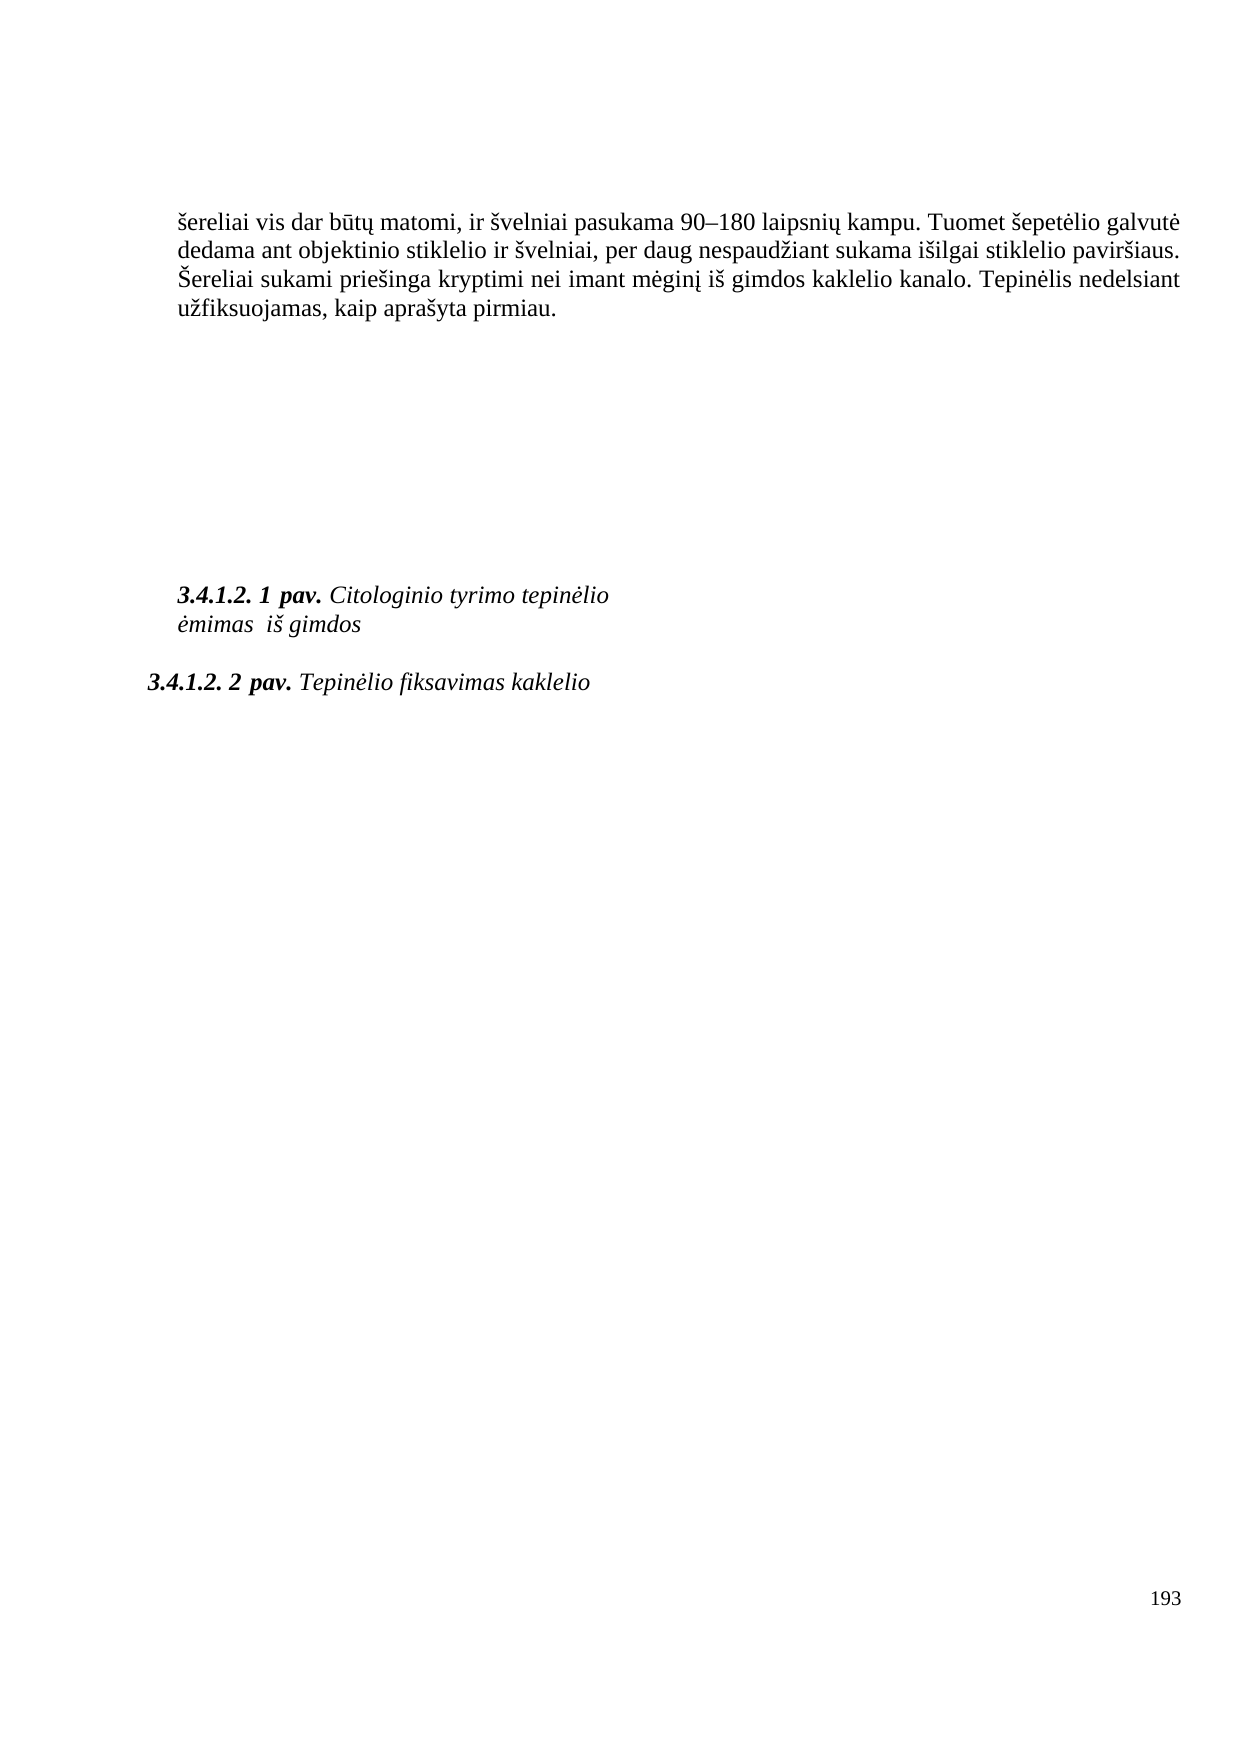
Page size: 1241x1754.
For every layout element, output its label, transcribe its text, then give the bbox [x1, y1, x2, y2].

text 3.4.1.2. 2 pav. Tepinėlio fiksavimas kaklelio [148, 667, 612, 695]
text 3.4.1.2. 1 pav. Citologinio tyrimo tepinėlio ėmimas iš gimdos [177, 580, 612, 638]
text šereliai vis dar būtų matomi, ir švelniai pasukama 90–180 laipsnių kampu. Tuomet šepetėlio galvutė dedama ant objektinio stiklelio ir švelniai, per daug nespaudžiant sukama išilgai stiklelio paviršiaus. Šereliai sukami priešinga kryptimi nei imant mėginį iš gimdos kaklelio kanalo. Tepinėlis nedelsiant užfiksuojamas, kaip aprašyta pirmiau. [177, 207, 1181, 322]
